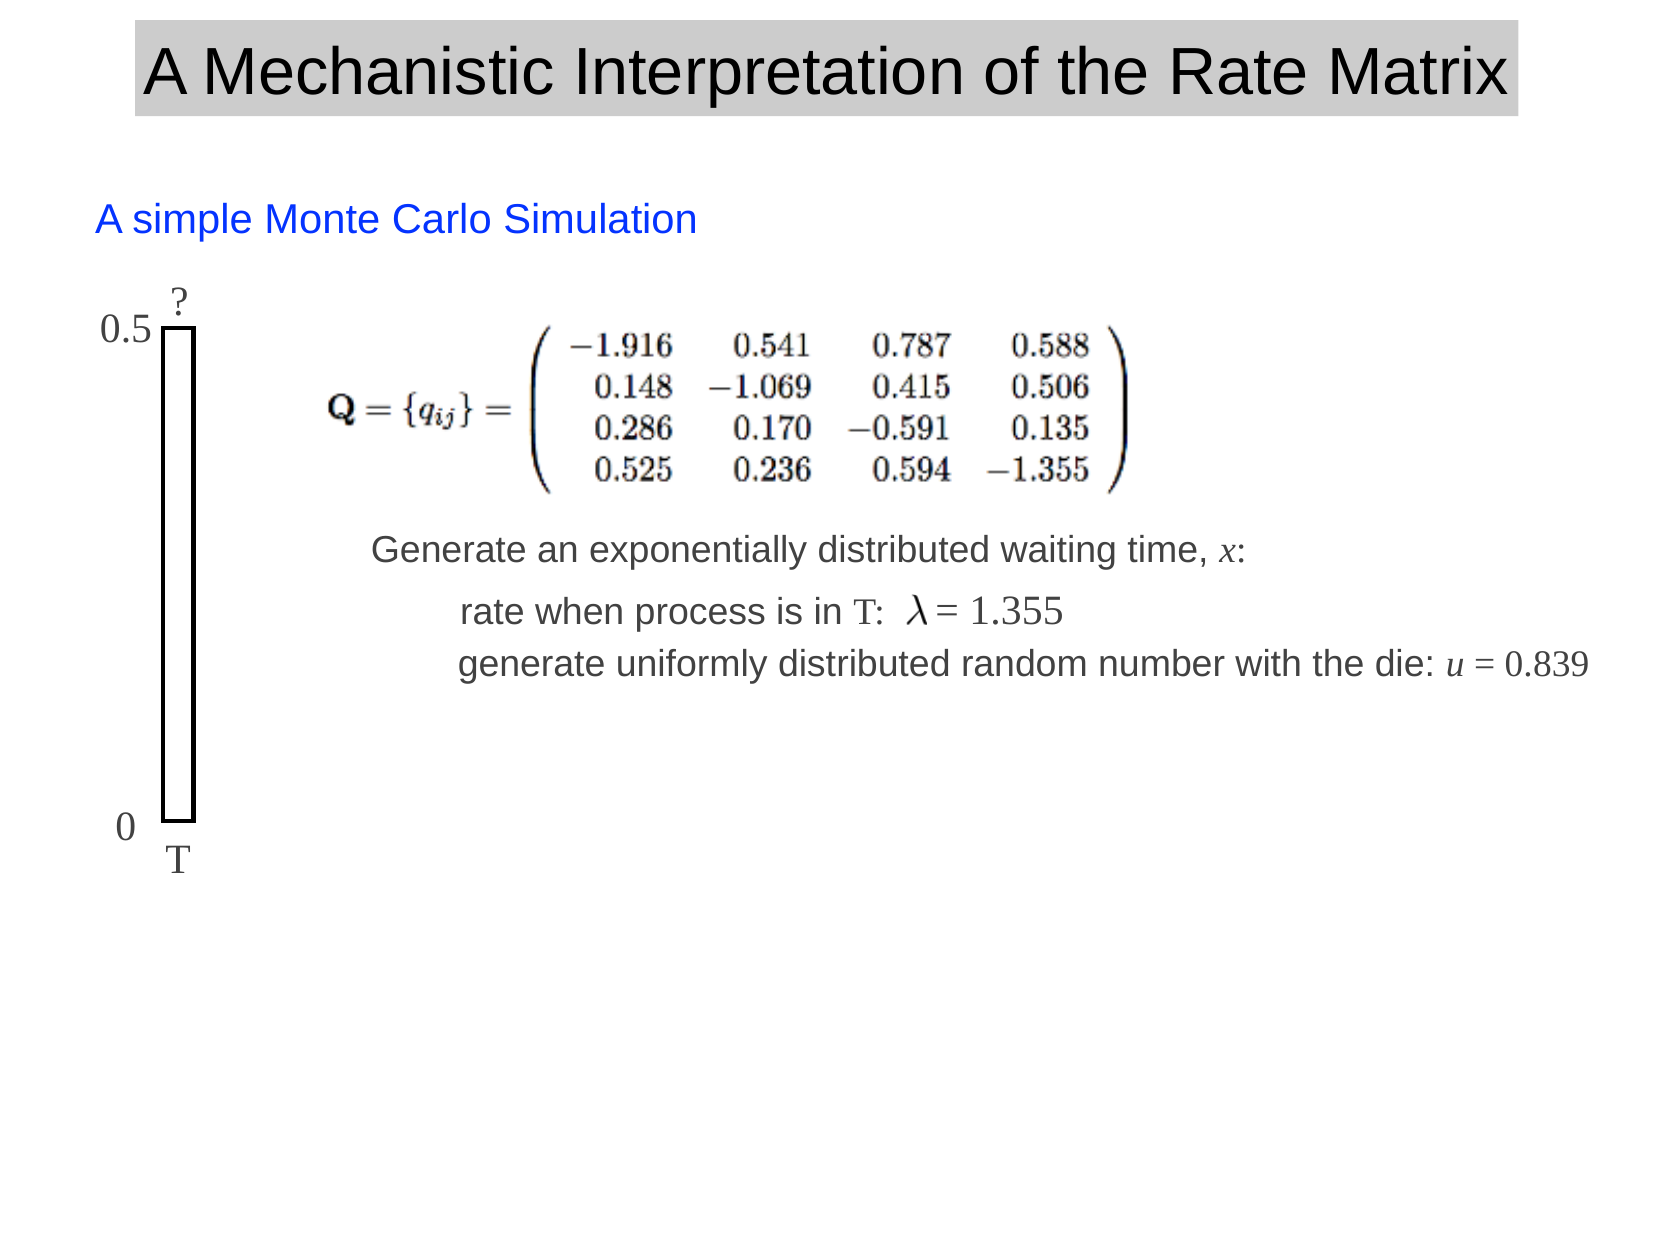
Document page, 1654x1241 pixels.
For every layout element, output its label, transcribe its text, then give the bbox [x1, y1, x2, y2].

text_box A simple Monte Carlo Simulation [86, 183, 1495, 251]
text_box 0 [107, 789, 145, 857]
text_box T [157, 823, 200, 890]
text_box generate uniformly distributed random number with the die: u = 0.839 [449, 630, 1598, 693]
text_box 0.5 [91, 292, 161, 360]
text_box ? [161, 265, 197, 333]
text_box rate when process is in T: [451, 578, 894, 641]
text_box = 1.355 [926, 579, 1073, 641]
picture [905, 594, 926, 626]
text_box Generate an exponentially distributed waiting time, x: [362, 516, 1654, 579]
text_box A Mechanistic Interpretation of the Rate Matrix [135, 20, 1519, 117]
picture [323, 311, 1134, 509]
